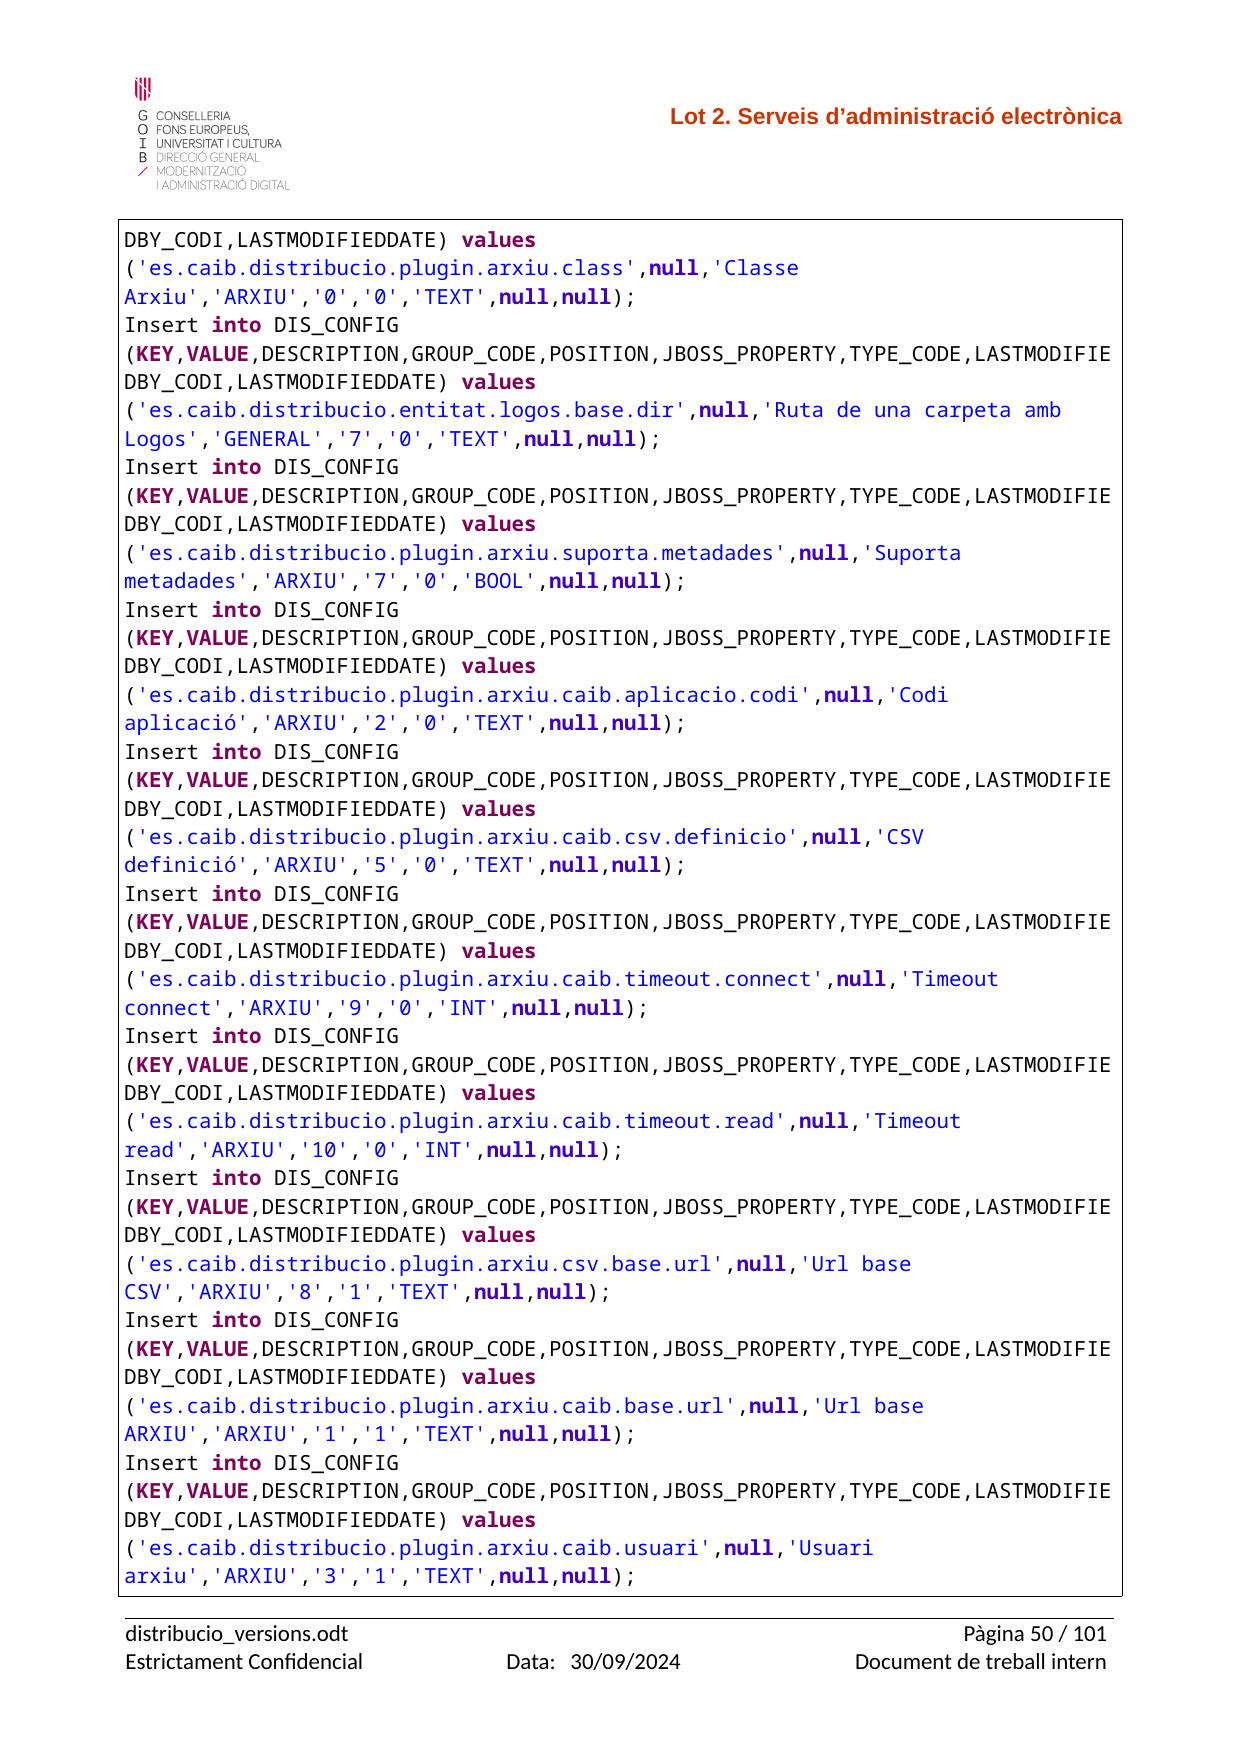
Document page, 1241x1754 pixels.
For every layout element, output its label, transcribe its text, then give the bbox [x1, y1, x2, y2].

table_header DBY_CODI,LASTMODIFIEDDATE) values ('es.caib.distribucio.plugin.arxiu.class',null,'Classe Arxiu','ARXIU','0','0','TEXT',null,null); Insert into DIS_CONFIG (KEY,VALUE,DESCRIPTION,GROUP_CODE,POSITION,JBOSS_PROPERTY,TYPE_CODE,LASTMODIFIEDBY_CODI,LASTMODIFIEDDATE) values ('es.caib.distribucio.entitat.logos.base.dir',null,'Ruta de una carpeta amb Logos','GENERAL','7','0','TEXT',null,null); Insert into DIS_CONFIG (KEY,VALUE,DESCRIPTION,GROUP_CODE,POSITION,JBOSS_PROPERTY,TYPE_CODE,LASTMODIFIEDBY_CODI,LASTMODIFIEDDATE) values ('es.caib.distribucio.plugin.arxiu.suporta.metadades',null,'Suporta metadades','ARXIU','7','0','BOOL',null,null); Insert into DIS_CONFIG (KEY,VALUE,DESCRIPTION,GROUP_CODE,POSITION,JBOSS_PROPERTY,TYPE_CODE,LASTMODIFIEDBY_CODI,LASTMODIFIEDDATE) values ('es.caib.distribucio.plugin.arxiu.caib.aplicacio.codi',null,'Codi aplicació','ARXIU','2','0','TEXT',null,null); Insert into DIS_CONFIG (KEY,VALUE,DESCRIPTION,GROUP_CODE,POSITION,JBOSS_PROPERTY,TYPE_CODE,LASTMODIFIEDBY_CODI,LASTMODIFIEDDATE) values ('es.caib.distribucio.plugin.arxiu.caib.csv.definicio',null,'CSV definició','ARXIU','5','0','TEXT',null,null); Insert into DIS_CONFIG (KEY,VALUE,DESCRIPTION,GROUP_CODE,POSITION,JBOSS_PROPERTY,TYPE_CODE,LASTMODIFIEDBY_CODI,LASTMODIFIEDDATE) values ('es.caib.distribucio.plugin.arxiu.caib.timeout.connect',null,'Timeout connect','ARXIU','9','0','INT',null,null); Insert into DIS_CONFIG (KEY,VALUE,DESCRIPTION,GROUP_CODE,POSITION,JBOSS_PROPERTY,TYPE_CODE,LASTMODIFIEDBY_CODI,LASTMODIFIEDDATE) values ('es.caib.distribucio.plugin.arxiu.caib.timeout.read',null,'Timeout read','ARXIU','10','0','INT',null,null); Insert into DIS_CONFIG (KEY,VALUE,DESCRIPTION,GROUP_CODE,POSITION,JBOSS_PROPERTY,TYPE_CODE,LASTMODIFIEDBY_CODI,LASTMODIFIEDDATE) values ('es.caib.distribucio.plugin.arxiu.csv.base.url',null,'Url base CSV','ARXIU','8','1','TEXT',null,null); Insert into DIS_CONFIG (KEY,VALUE,DESCRIPTION,GROUP_CODE,POSITION,JBOSS_PROPERTY,TYPE_CODE,LASTMODIFIEDBY_CODI,LASTMODIFIEDDATE) values ('es.caib.distribucio.plugin.arxiu.caib.base.url',null,'Url base ARXIU','ARXIU','1','1','TEXT',null,null); Insert into DIS_CONFIG (KEY,VALUE,DESCRIPTION,GROUP_CODE,POSITION,JBOSS_PROPERTY,TYPE_CODE,LASTMODIFIEDBY_CODI,LASTMODIFIEDDATE) values ('es.caib.distribucio.plugin.arxiu.caib.usuari',null,'Usuari arxiu','ARXIU','3','1','TEXT',null,null); [119, 220, 1122, 1596]
picture [126, 70, 299, 197]
